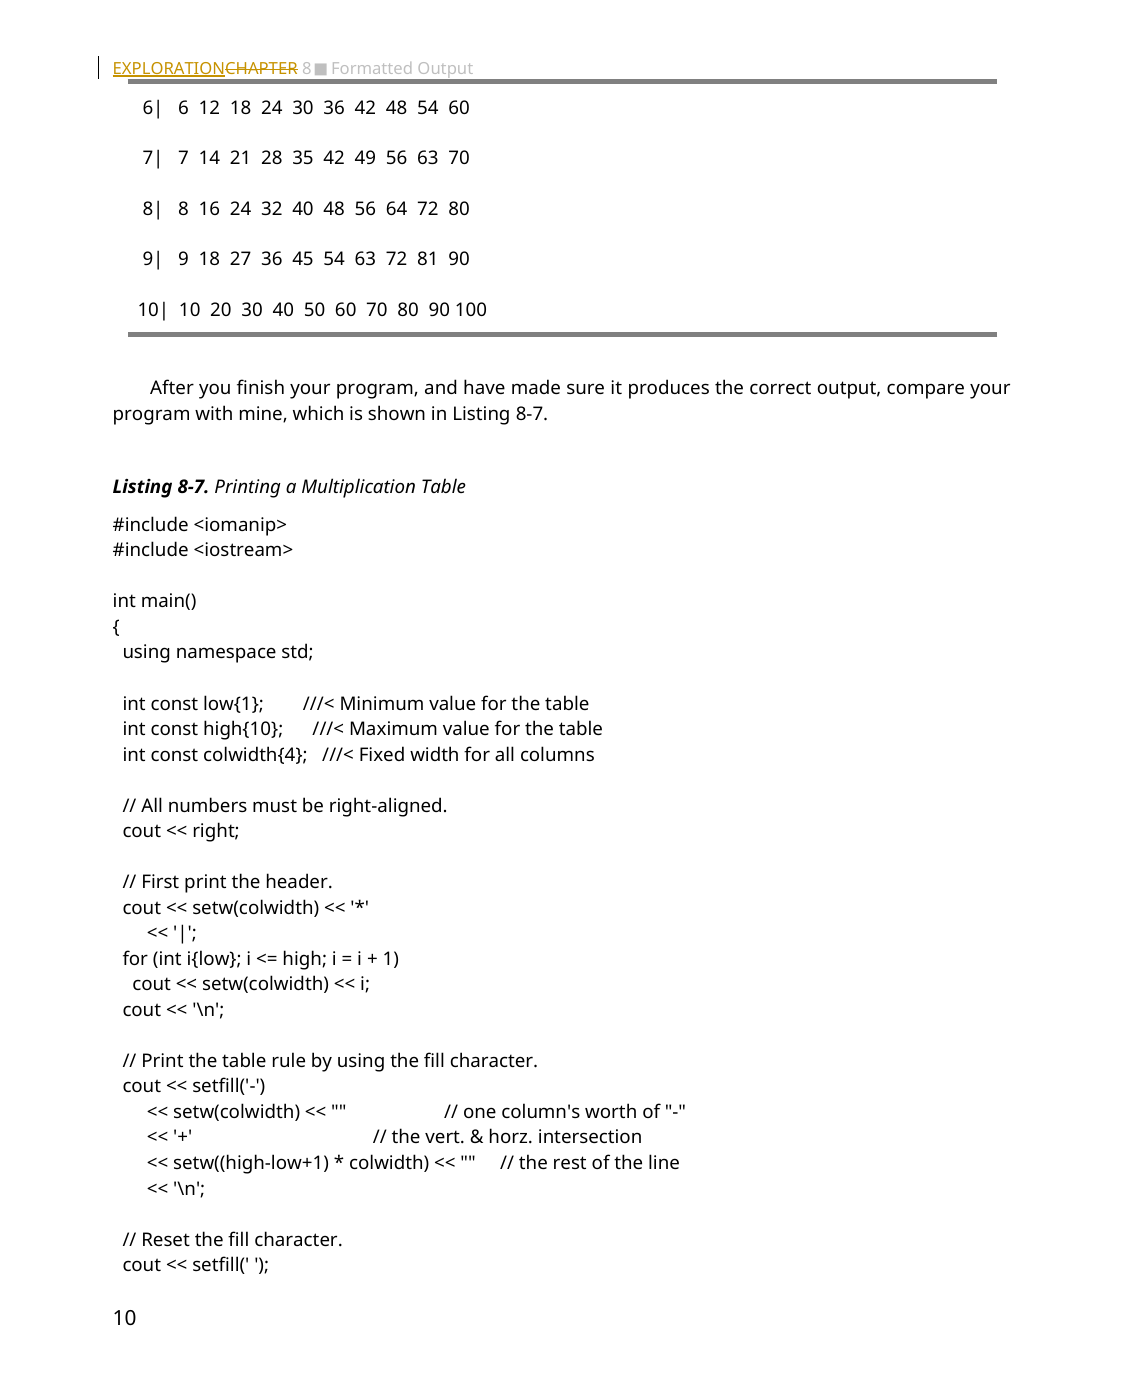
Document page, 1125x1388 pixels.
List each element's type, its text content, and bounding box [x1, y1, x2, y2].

text int const high{10}; ///< Maximum value for the table [112, 715, 1012, 741]
text cout << setfill('-') [112, 1073, 1012, 1098]
text << setw(colwidth) << "" // one column's worth of "-" [112, 1098, 1012, 1124]
text // First print the header. [112, 868, 1012, 894]
text << '\n'; [112, 1175, 1012, 1200]
text cout << right; [112, 817, 1012, 843]
text int const low{1}; ///< Minimum value for the table [112, 690, 1012, 715]
text for (int i{low}; i <= high; i = i + 1) [112, 945, 1012, 971]
text << setw((high-low+1) * colwidth) << "" // the rest of the line [112, 1149, 1012, 1175]
text cout << setw(colwidth) << '*' [112, 894, 1012, 919]
text int const colwidth{4}; ///< Fixed width for all columns [112, 741, 1012, 766]
text // Print the table rule by using the fill character. [112, 1047, 1012, 1073]
text // Reset the fill character. [112, 1226, 1012, 1251]
text #include <iomanip> [112, 511, 1012, 537]
text cout << '\n'; [112, 996, 1012, 1022]
text << '+' // the vert. & horz. intersection [112, 1124, 1012, 1149]
text Listing 8‑7. Printing a Multiplication Table [112, 473, 1012, 499]
text cout << setw(colwidth) << i; [112, 971, 1012, 996]
text 8| 8 16 24 32 40 48 56 64 72 80 [127, 180, 997, 221]
text 10| 10 20 30 40 50 60 70 80 90 100 [127, 281, 997, 337]
text int main() [112, 588, 1012, 613]
text { [112, 613, 1012, 639]
text // All numbers must be right-aligned. [112, 792, 1012, 817]
text using namespace std; [112, 639, 1012, 664]
text 9| 9 18 27 36 45 54 63 72 81 90 [127, 231, 997, 271]
text #include <iostream> [112, 537, 1012, 562]
text << '|'; [112, 919, 1012, 945]
text 6| 6 12 18 24 30 36 42 48 54 60 [127, 80, 997, 119]
text 7| 7 14 21 28 35 42 49 56 63 70 [127, 129, 997, 170]
text After you finish your program, and have made sure it produces the correct output, compare your program with mine, which is shown in Listing 8‑7. [112, 374, 1012, 425]
text cout << setfill(' '); [112, 1251, 1012, 1277]
